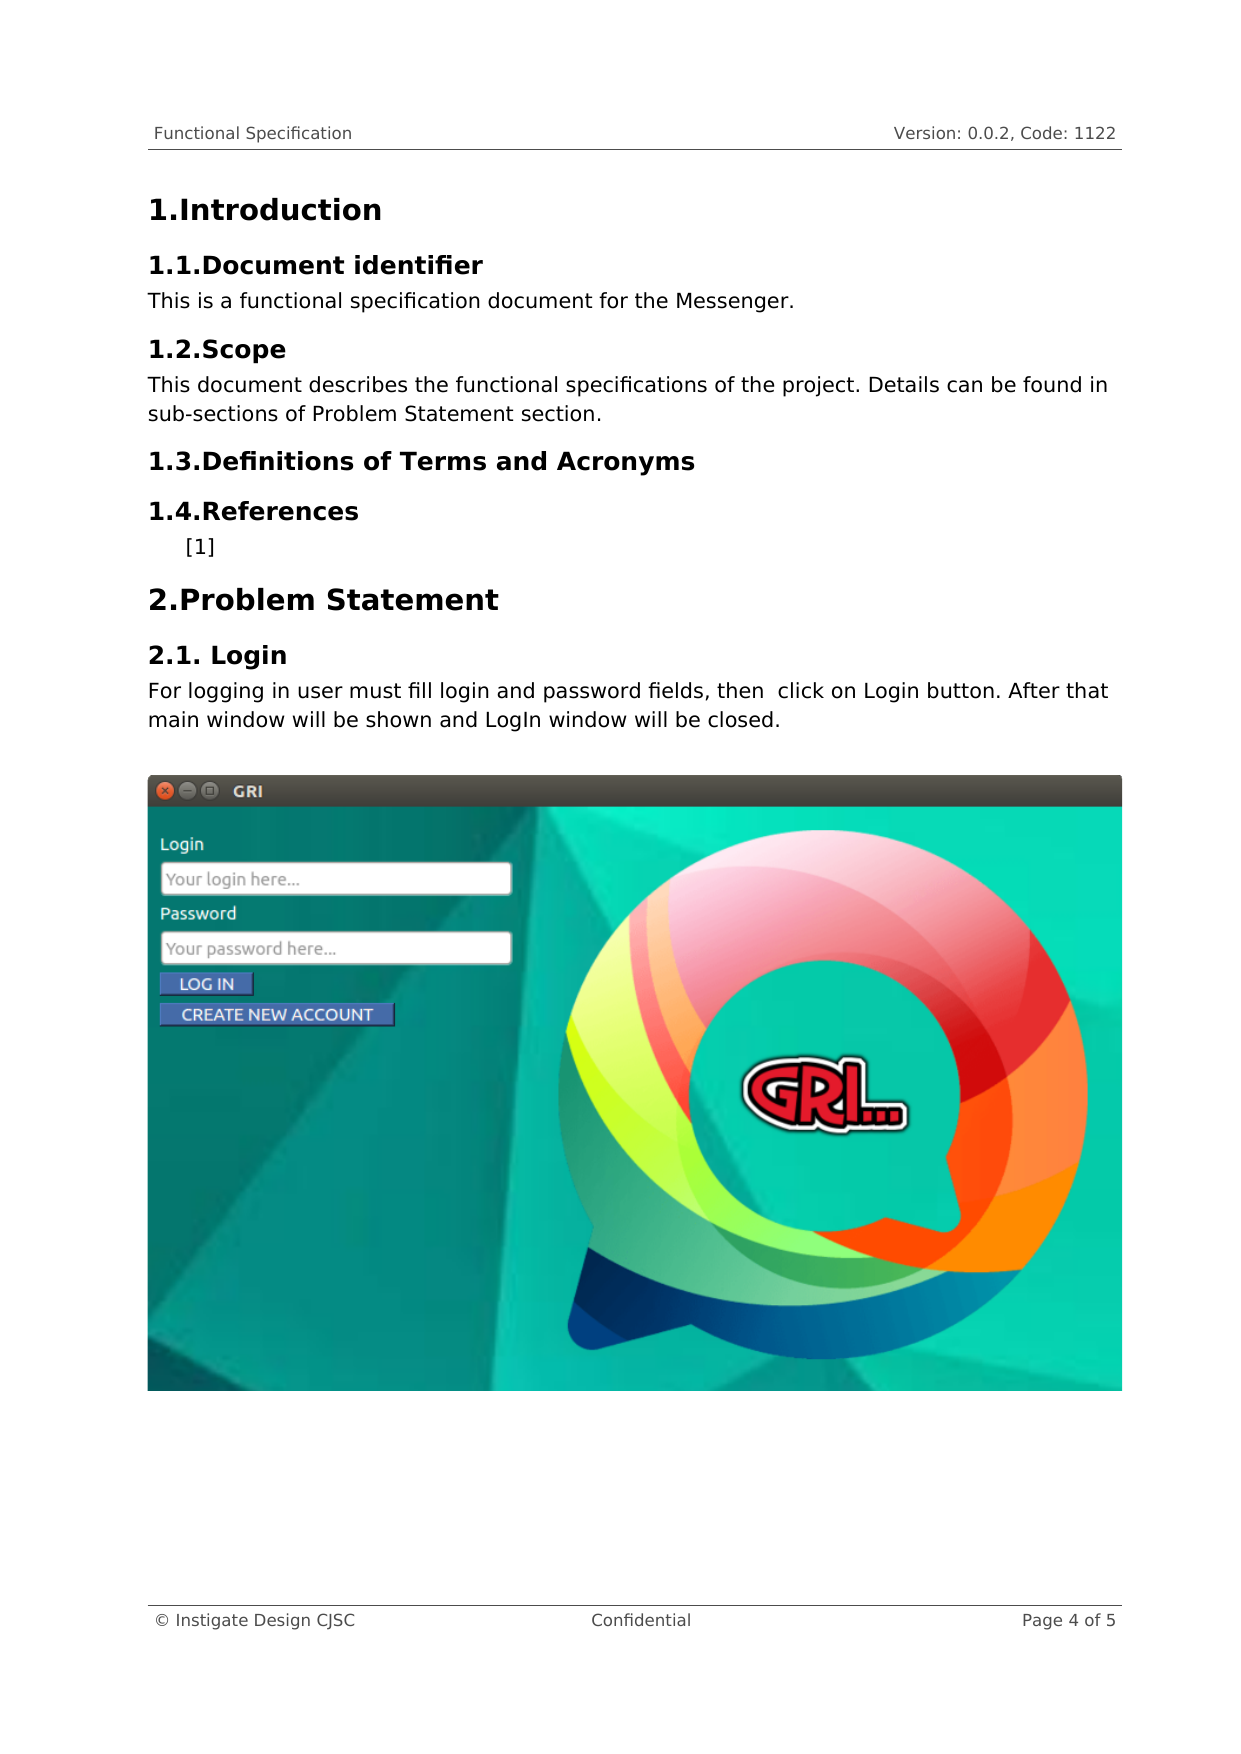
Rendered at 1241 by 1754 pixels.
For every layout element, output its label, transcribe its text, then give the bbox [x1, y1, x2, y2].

subtitle Definitions of Terms and Acronyms [148, 447, 1122, 477]
picture [147, 775, 1123, 1391]
text This document describes the functional specifications of the project. Details can be found in sub-sections of Problem Statement section. [148, 373, 1122, 426]
subtitle Problem Statement [148, 584, 1122, 618]
subtitle Scope [148, 335, 1122, 364]
subtitle Login [148, 641, 1122, 670]
text This is a functional specification document for the Messenger. [148, 289, 1122, 313]
subtitle References [148, 497, 1122, 526]
subtitle Document identifier [148, 251, 1122, 280]
subtitle Introduction [148, 194, 1122, 228]
text For logging in user must fill login and password fields, then click on Login button. After that main window will be shown and LogIn window will be closed. [148, 679, 1122, 733]
